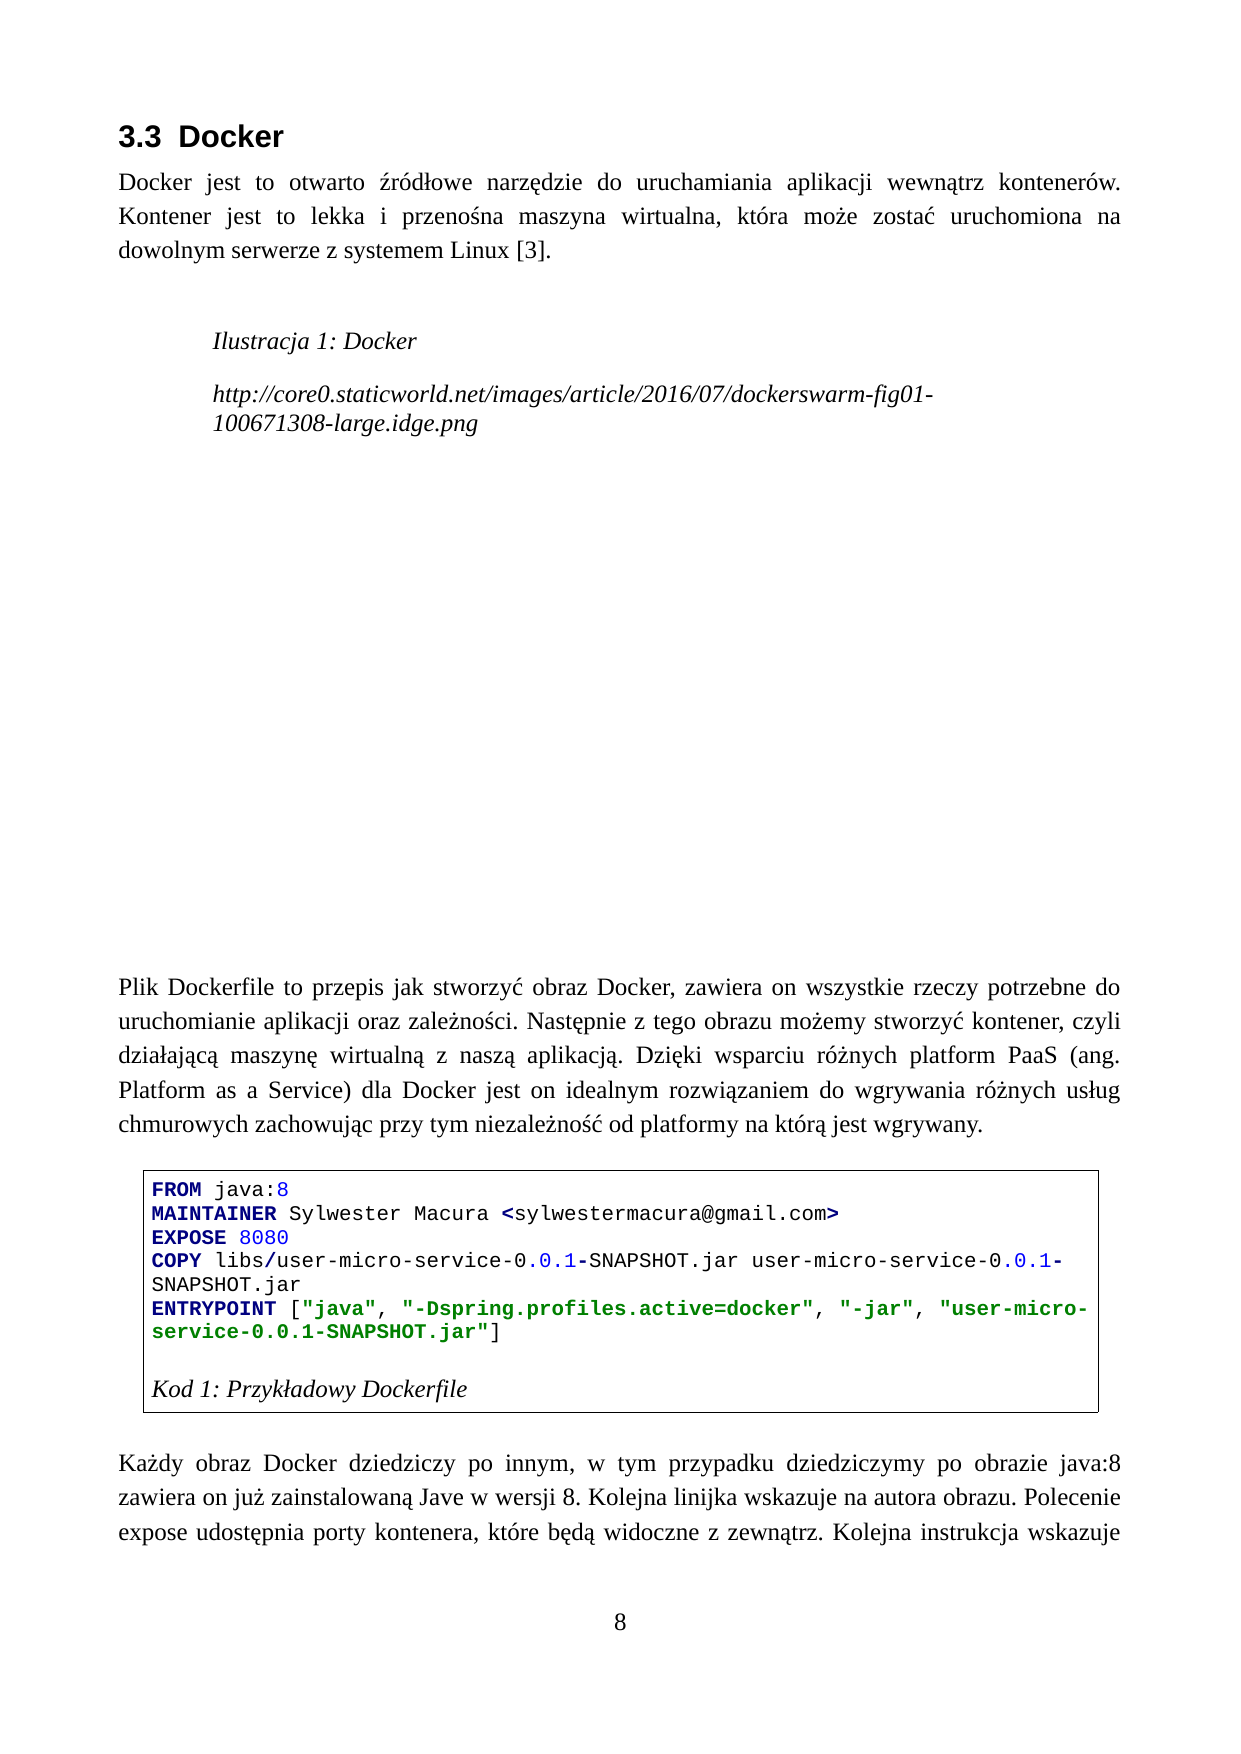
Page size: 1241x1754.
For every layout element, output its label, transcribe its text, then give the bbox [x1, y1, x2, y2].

subtitle Docker [118, 118, 1122, 154]
text Ilustracja 1: Docker [212, 297, 1028, 354]
text Każdy obraz Docker dziedziczy po innym, w tym przypadku dziedziczymy po obrazie java:8 zawiera on już zainstalowaną Jave w wersji 8. Kolejna linijka wskazuje na autora obrazu. Polecenie expose udostępnia porty kontenera, które będą widoczne z zewnątrz. Kolejna instrukcja wskazuje [118, 1448, 1122, 1545]
text FROM java:8 [151, 1179, 1089, 1203]
text EXPOSE 8080 [151, 1227, 1089, 1250]
text http://core0.staticworld.net/images/article/2016/07/dockerswarm-fig01-100671308-large.idge.png [212, 379, 1028, 437]
text Docker jest to otwarto źródłowe narzędzie do uruchamiania aplikacji wewnątrz kontenerów. Kontener jest to lekka i przenośna maszyna wirtualna, która może zostać uruchomiona na dowolnym serwerze z systemem Linux [3]. [118, 167, 1122, 264]
text MAINTAINER Sylwester Macura <sylwestermacura@gmail.com> [151, 1203, 1089, 1227]
text Kod 1: Przykładowy Dockerfile [151, 1374, 1089, 1403]
text COPY libs/user-micro-service-0.0.1-SNAPSHOT.jar user-micro-service-0.0.1-SNAPSHOT.jar [151, 1250, 1089, 1298]
text ENTRYPOINT ["java", "-Dspring.profiles.active=docker", "-jar", "user-micro-service-0.0.1-SNAPSHOT.jar"] [151, 1298, 1089, 1345]
text Plik Dockerfile to przepis jak stworzyć obraz Docker, zawiera on wszystkie rzeczy potrzebne do uruchomianie aplikacji oraz zależności. Następnie z tego obrazu możemy stworzyć kontener, czyli działającą maszynę wirtualną z naszą aplikacją. Dzięki wsparciu różnych platform PaaS (ang. Platform as a Service) dla Docker jest on idealnym rozwiązaniem do wgrywania różnych usług chmurowych zachowując przy tym niezależność od platformy na którą jest wgrywany. [118, 972, 1122, 1138]
